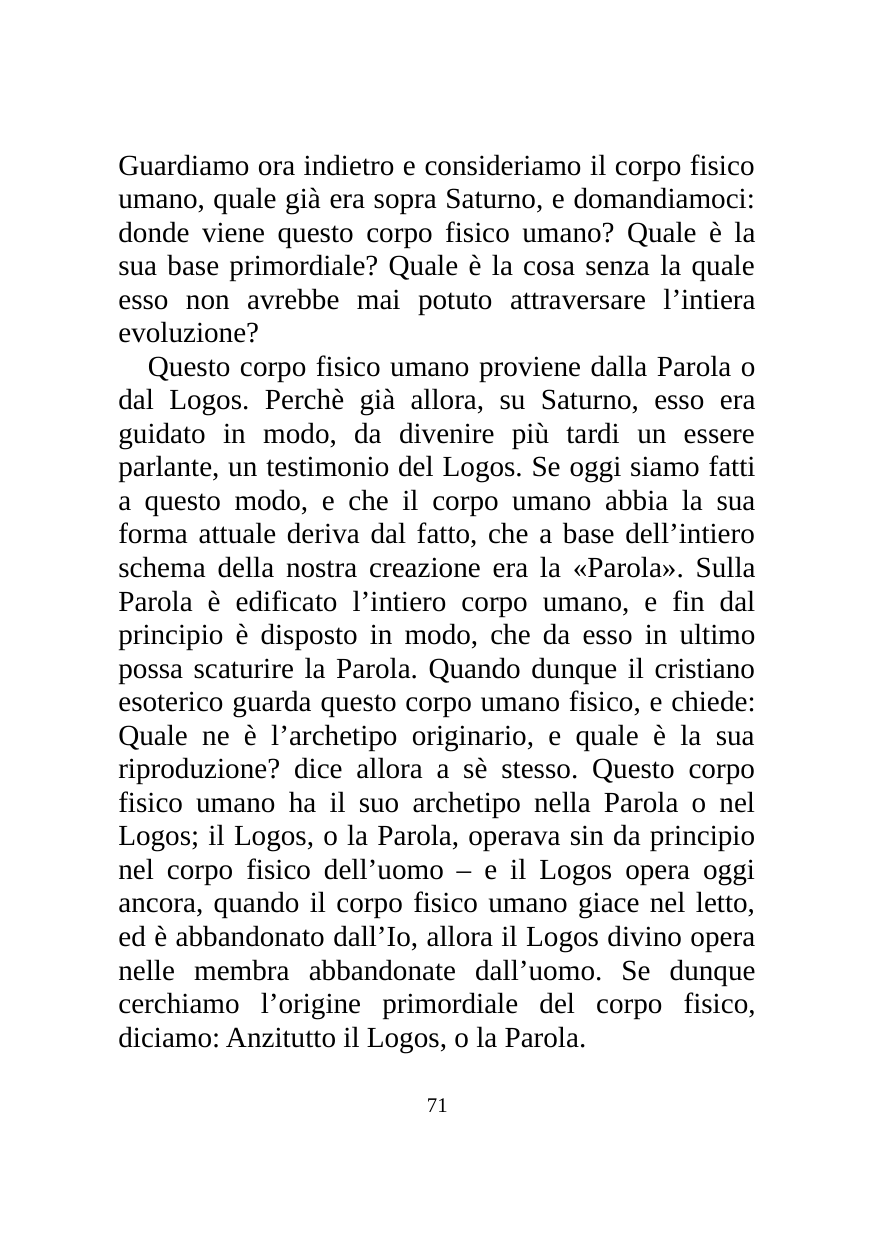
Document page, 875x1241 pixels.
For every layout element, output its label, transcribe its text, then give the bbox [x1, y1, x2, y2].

text Questo corpo fisico umano proviene dalla Parola o dal Logos. Perchè già allora, su Saturno, esso era guidato in modo, da divenire più tardi un essere parlante, un testimonio del Logos. Se oggi siamo fatti a questo modo, e che il corpo umano abbia la sua forma attuale deriva dal fatto, che a base dell’intiero schema della nostra creazione era la «Parola». Sulla Parola è edificato l’intiero corpo umano, e fin dal principio è disposto in modo, che da esso in ultimo possa scaturire la Parola. Quando dunque il cristiano esoterico guarda questo corpo umano fisico, e chiede: Quale ne è l’archetipo originario, e quale è la sua riproduzione? dice allora a sè stesso. Questo corpo fisico umano ha il suo archetipo nella Parola o nel Logos; il Logos, o la Parola, operava sin da principio nel corpo fisico dell’uomo – e il Logos opera oggi ancora, quando il corpo fisico umano giace nel letto, ed è abbandonato dall’Io, allora il Logos divino opera nelle membra abbandonate dall’uomo. Se dunque cerchiamo l’origine primordiale del corpo fisico, diciamo: Anzitutto il Logos, o la Parola. [118, 349, 756, 1053]
text Guardiamo ora indietro e consideriamo il corpo fisico umano, quale già era sopra Saturno, e domandiamoci: donde viene questo corpo fisico umano? Quale è la sua base primordiale? Quale è la cosa senza la quale esso non avrebbe mai potuto attraversare l’intiera evoluzione? [118, 148, 756, 349]
